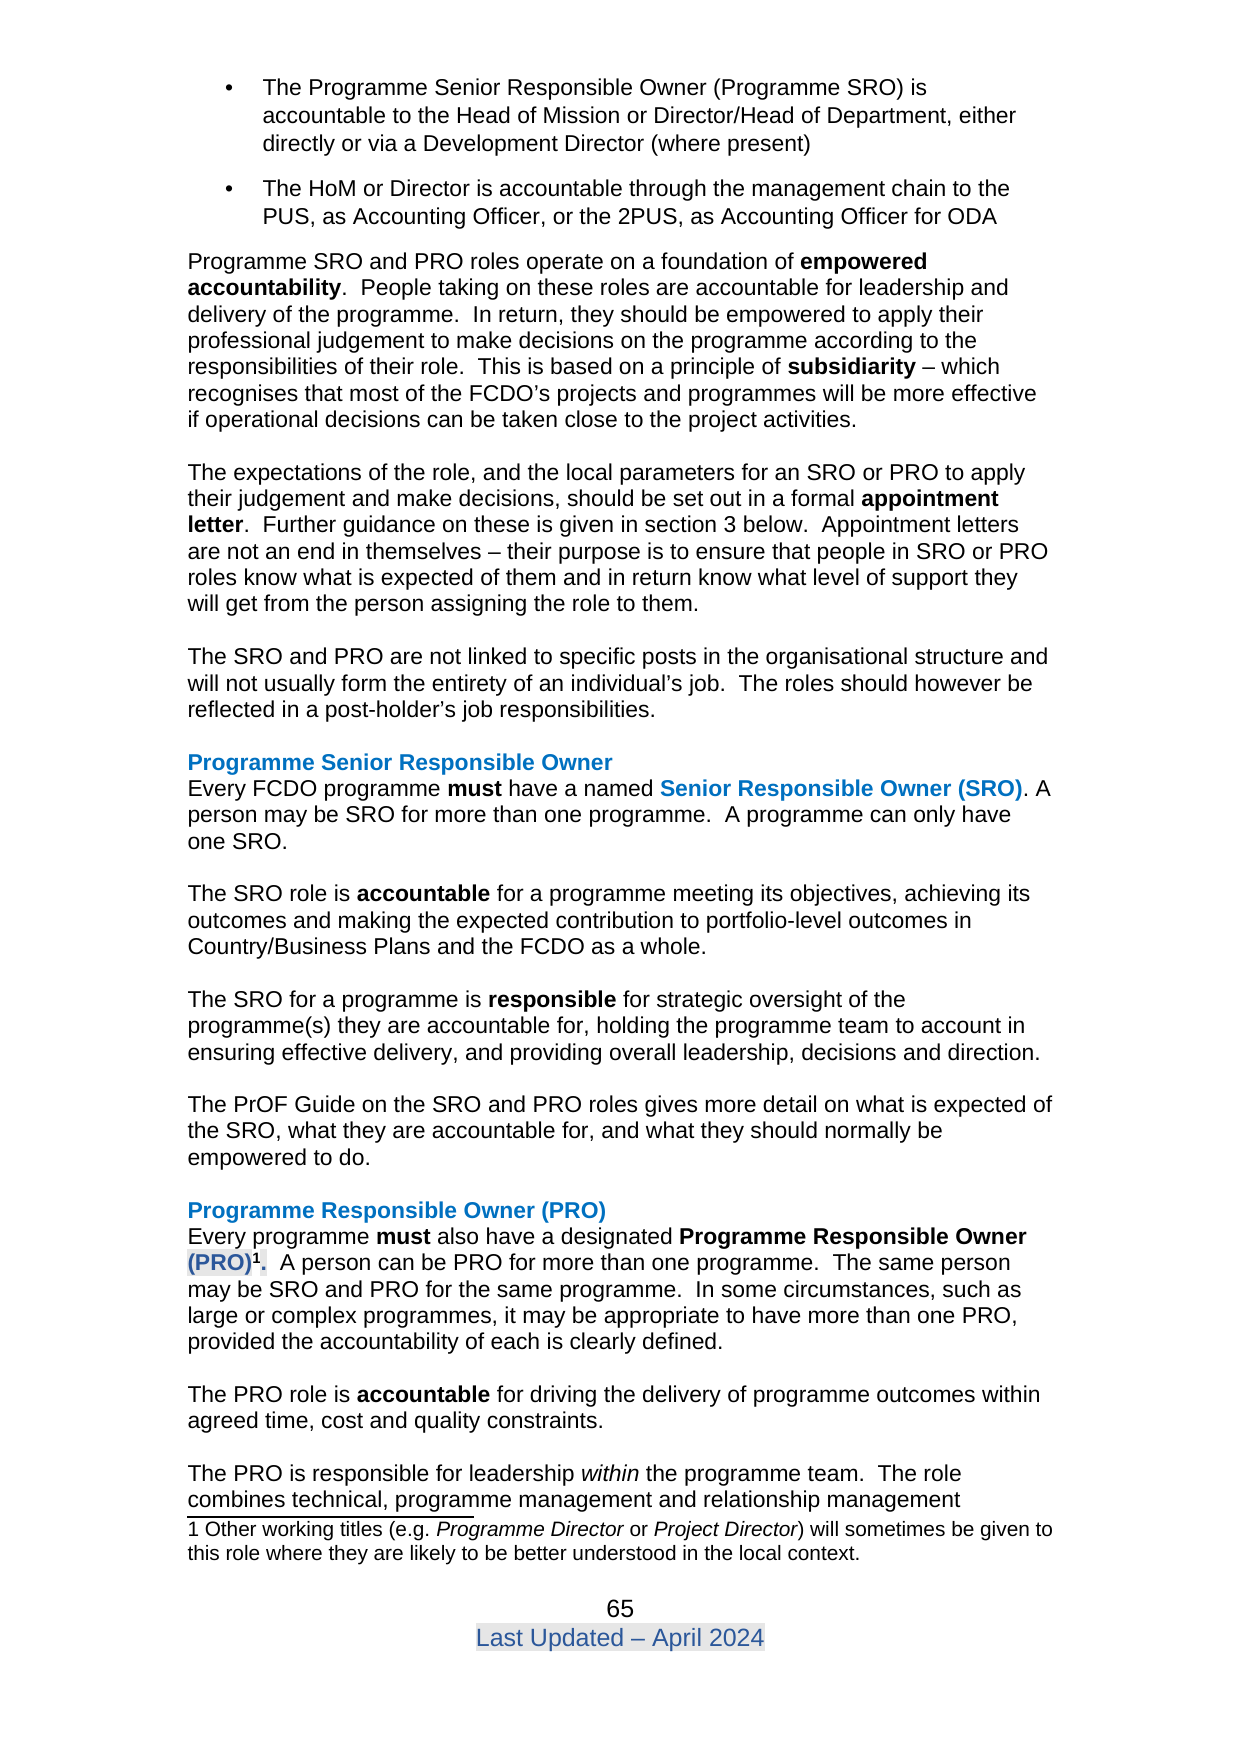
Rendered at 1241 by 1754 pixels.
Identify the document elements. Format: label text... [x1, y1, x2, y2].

text The SRO and PRO are not linked to specific posts in the organisational structure and will not usually form the entirety of an individual’s job. The roles should however be reflected in a post-holder’s job responsibilities. [187, 643, 1053, 722]
text The PRO role is accountable for driving the delivery of programme outcomes within agreed time, cost and quality constraints. [187, 1381, 1053, 1434]
text Programme Senior Responsible Owner [187, 748, 1053, 775]
text Every FCDO programme must have a named Senior Responsible Owner (SRO). A person may be SRO for more than one programme. A programme can only have one SRO. [187, 775, 1053, 854]
text The SRO role is accountable for a programme meeting its objectives, achieving its outcomes and making the expected contribution to portfolio-level outcomes in Country/Business Plans and the FCDO as a whole. [187, 880, 1053, 959]
text Every programme must also have a designated Programme Responsible Owner (PRO). A person can be PRO for more than one programme. The same person may be SRO and PRO for the same programme. In some circumstances, such as large or complex programmes, it may be appropriate to have more than one PRO, provided the accountability of each is clearly defined. [187, 1223, 1053, 1355]
text The PRO is responsible for leadership within the programme team. The role combines technical, programme management and relationship management [187, 1460, 1053, 1513]
text The expectations of the role, and the local parameters for an SRO or PRO to apply their judgement and make decisions, should be set out in a formal appointment letter. Further guidance on these is given in section 3 below. Appointment letters are not an end in themselves – their purpose is to ensure that people in SRO or PRO roles know what is expected of them and in return know what level of support they will get from the person assigning the role to them. [187, 459, 1053, 617]
text The PrOF Guide on the SRO and PRO roles gives more detail on what is expected of the SRO, what they are accountable for, and what they should normally be empowered to do. [187, 1091, 1053, 1170]
text Programme SRO and PRO roles operate on a foundation of empowered accountability. People taking on these roles are accountable for leadership and delivery of the programme. In return, they should be empowered to apply their professional judgement to make decisions on the programme according to the responsibilities of their role. This is based on a principle of subsidiarity – which recognises that most of the FCDO’s projects and programmes will be more effective if operational decisions can be taken close to the project activities. [187, 248, 1053, 432]
text Programme Responsible Owner (PRO) [187, 1197, 1053, 1223]
text Other working titles (e.g. Programme Director or Project Director) will sometimes be given to this role where they are likely to be better understood in the local context. [187, 1517, 1053, 1565]
list The Programme Senior Responsible Owner (Programme SRO) is accountable to the Head of Mission or Director/Head of Department, either directly or via a Development Director (where present) [225, 74, 1053, 156]
list The HoM or Director is accountable through the management chain to the PUS, as Accounting Officer, or the 2PUS, as Accounting Officer for ODA [225, 175, 1053, 229]
text The SRO for a programme is responsible for strategic oversight of the programme(s) they are accountable for, holding the programme team to account in ensuring effective delivery, and providing overall leadership, decisions and direction. [187, 986, 1053, 1065]
